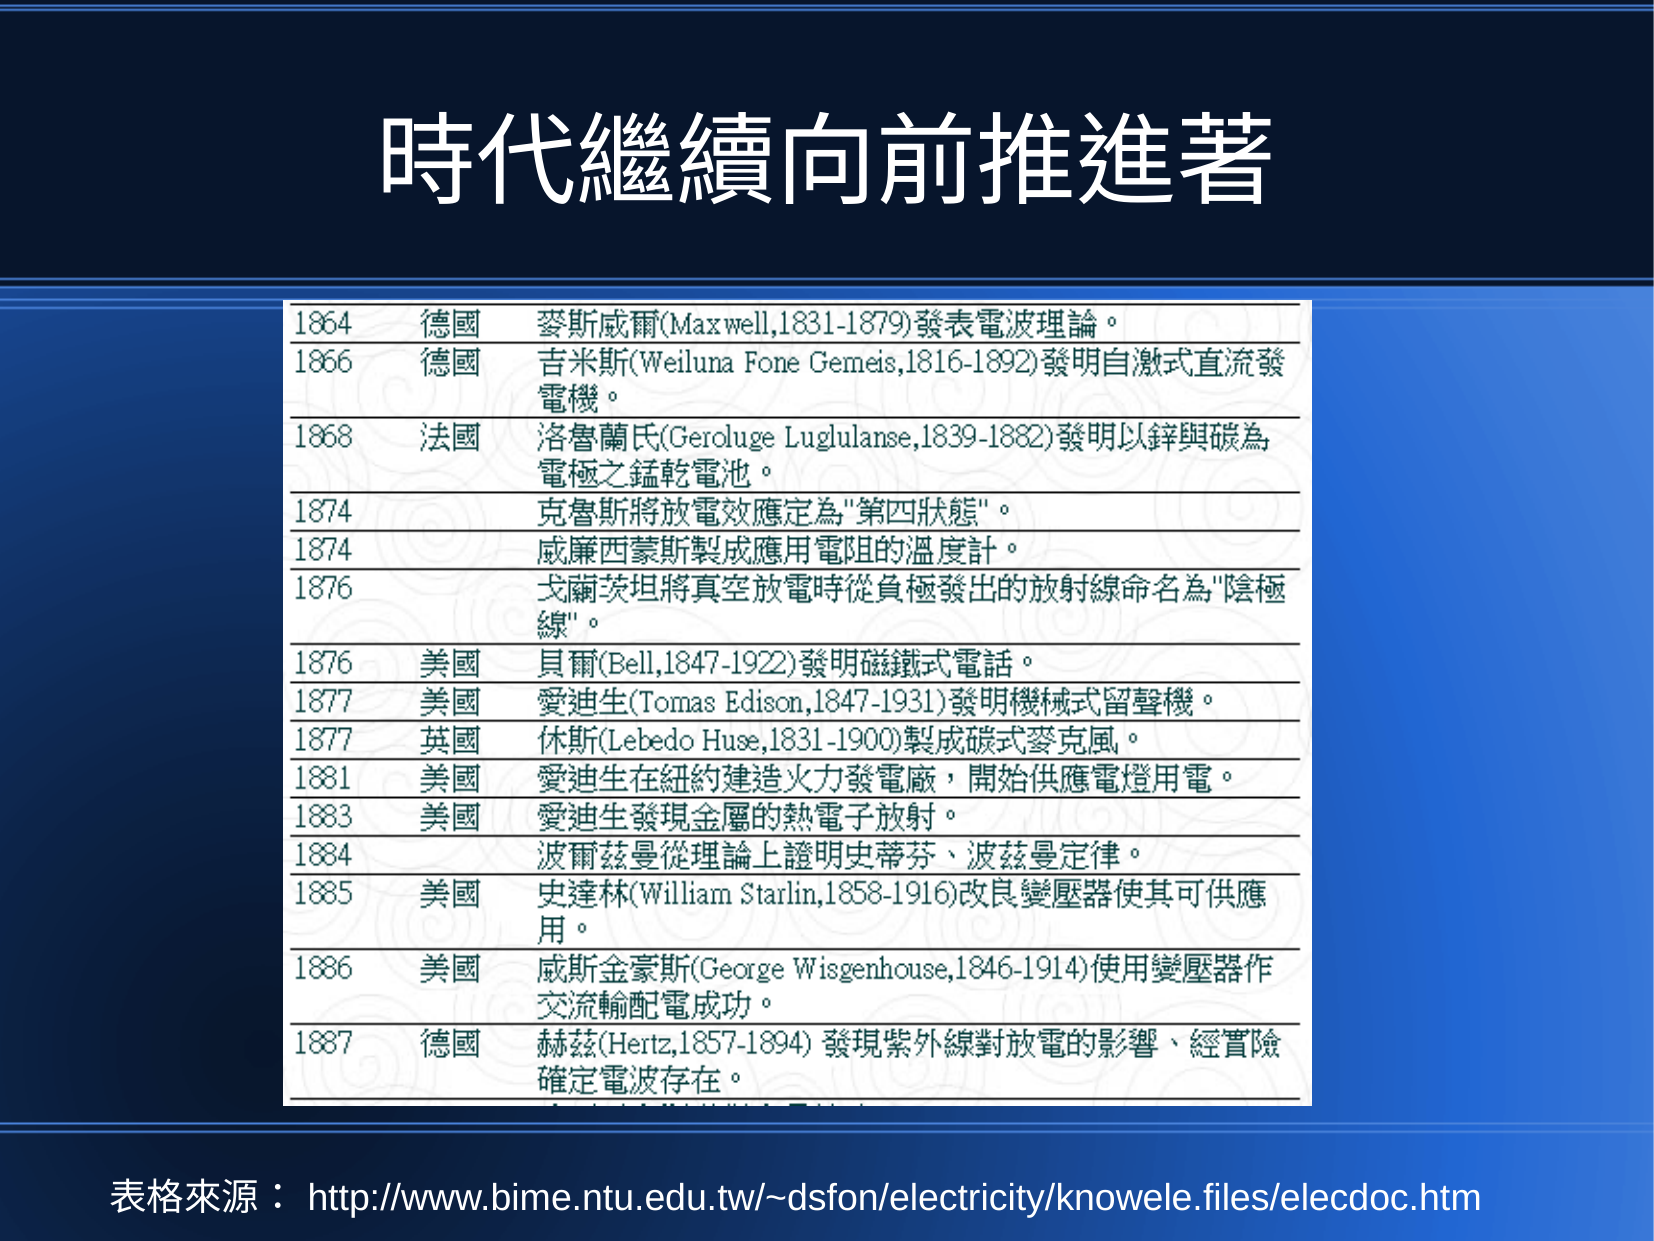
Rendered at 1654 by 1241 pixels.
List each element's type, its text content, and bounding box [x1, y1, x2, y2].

title 時代繼續向前推進著 [82, 49, 1571, 257]
picture [0, 0, 1654, 1241]
text_box 表格來源：http://www.bime.ntu.edu.tw/~dsfon/electricity/knowele.files/elecdoc.htm [94, 1159, 1619, 1241]
